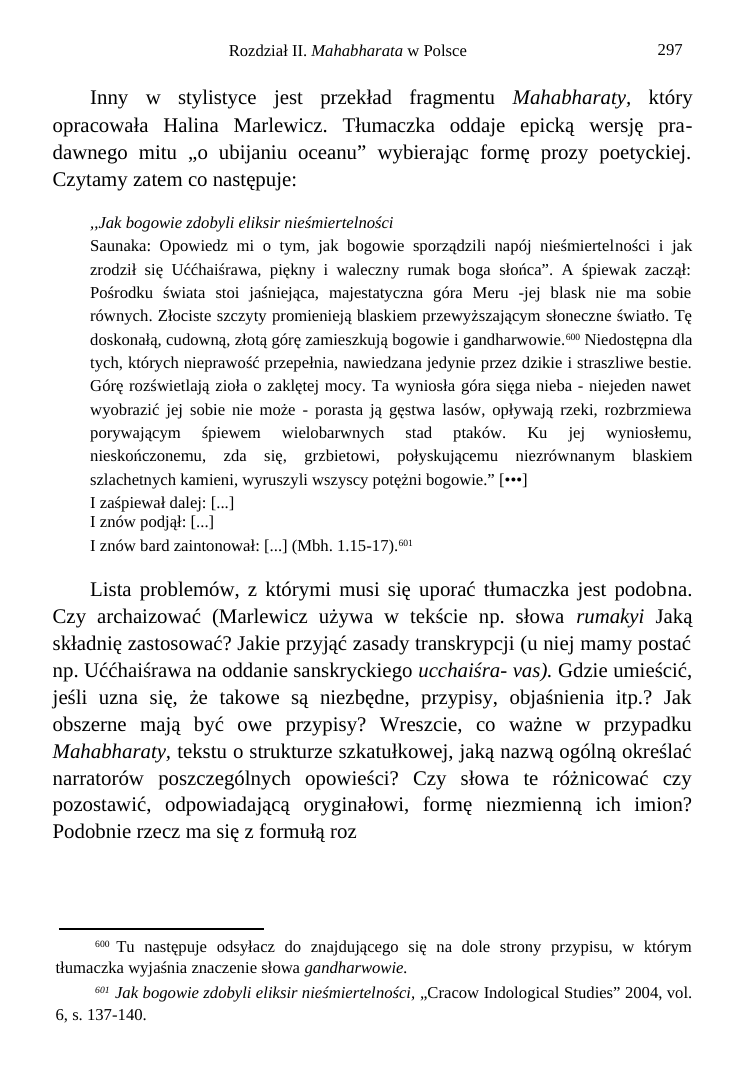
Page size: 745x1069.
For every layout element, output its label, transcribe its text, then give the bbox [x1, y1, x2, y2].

text 600 Tu następuje odsyłacz do znajdującego się na dole strony przypisu, w którym tłumaczka wyjaśnia znaczenie słowa gandharwowie. [55, 936, 692, 977]
text 297 [652, 39, 688, 58]
text 601 Jak bogowie zdobyli eliksir nieśmiertelności, „Cracow Indological Studies” 2004, vol. 6, s. 137-140. [55, 983, 692, 1024]
text ,,Jak bogowie zdobyli eliksir nieśmiertelności [52, 213, 692, 232]
text Rozdział II. Mahabharata w Polsce [228, 41, 511, 60]
text Inny w stylistyce jest przekład fragmentu Mahabharaty, który opracowała Halina Marlewicz. Tłumaczka oddaje epicką wersję pra­dawnego mitu „o ubijaniu oceanu” wybierając formę prozy poetyckiej. Czytamy zatem co następuje: [52, 85, 692, 191]
text Lista problemów, z którymi musi się uporać tłumaczka jest podob­na. Czy archaizować (Marlewicz używa w tekście np. słowa rumakyi Jaką składnię zastosować? Jakie przyjąć zasady transkrypcji (u niej mamy postać np. Uććhaiśrawa na oddanie sanskryckiego ucchaiśra- vas). Gdzie umieścić, jeśli uzna się, że takowe są niezbędne, przypisy, objaśnienia itp.? Jak obszerne mają być owe przypisy? Wreszcie, co ważne w przypadku Mahabharaty, tekstu o strukturze szkatułkowej, jaką nazwą ogólną określać narratorów poszczególnych opowieści? Czy słowa te różnicować czy pozostawić, odpowiadającą oryginałowi, formę niezmienną ich imion? Podobnie rzecz ma się z formułą roz­ [52, 577, 692, 843]
text Saunaka: Opowiedz mi o tym, jak bogowie sporządzili napój nieśmiertel­ności i jak zrodził się Uććhaiśrawa, piękny i waleczny rumak boga słońca”. A śpiewak zaczął: Pośrodku świata stoi jaśniejąca, majestatyczna góra Meru -jej blask nie ma sobie równych. Złociste szczyty promienieją blaskiem przewyższającym słoneczne światło. Tę doskonałą, cudowną, złotą górę zamieszkują bogowie i gandharwowie.600 Niedostępna dla tych, których nie­prawość przepełnia, nawiedzana jedynie przez dzikie i straszliwe bestie. Górę rozświetlają zioła o zaklętej mocy. Ta wyniosła góra sięga nieba - niejeden nawet wyobrazić jej sobie nie może - porasta ją gęstwa lasów, opływają rzeki, rozbrzmiewa porywającym śpiewem wielobarwnych stad ptaków. Ku jej wyniosłemu, nieskończonemu, zda się, grzbietowi, połyskującemu niezrów­nanym blaskiem szlachetnych kamieni, wyruszyli wszyscy potężni bogowie.” [•••] [90, 236, 692, 489]
text I znów bard zaintonował: [...] (Mbh. 1.15-17).601 [52, 535, 692, 554]
text I znów podjął: [...] [52, 512, 692, 531]
text I zaśpiewał dalej: [...] [52, 493, 692, 512]
